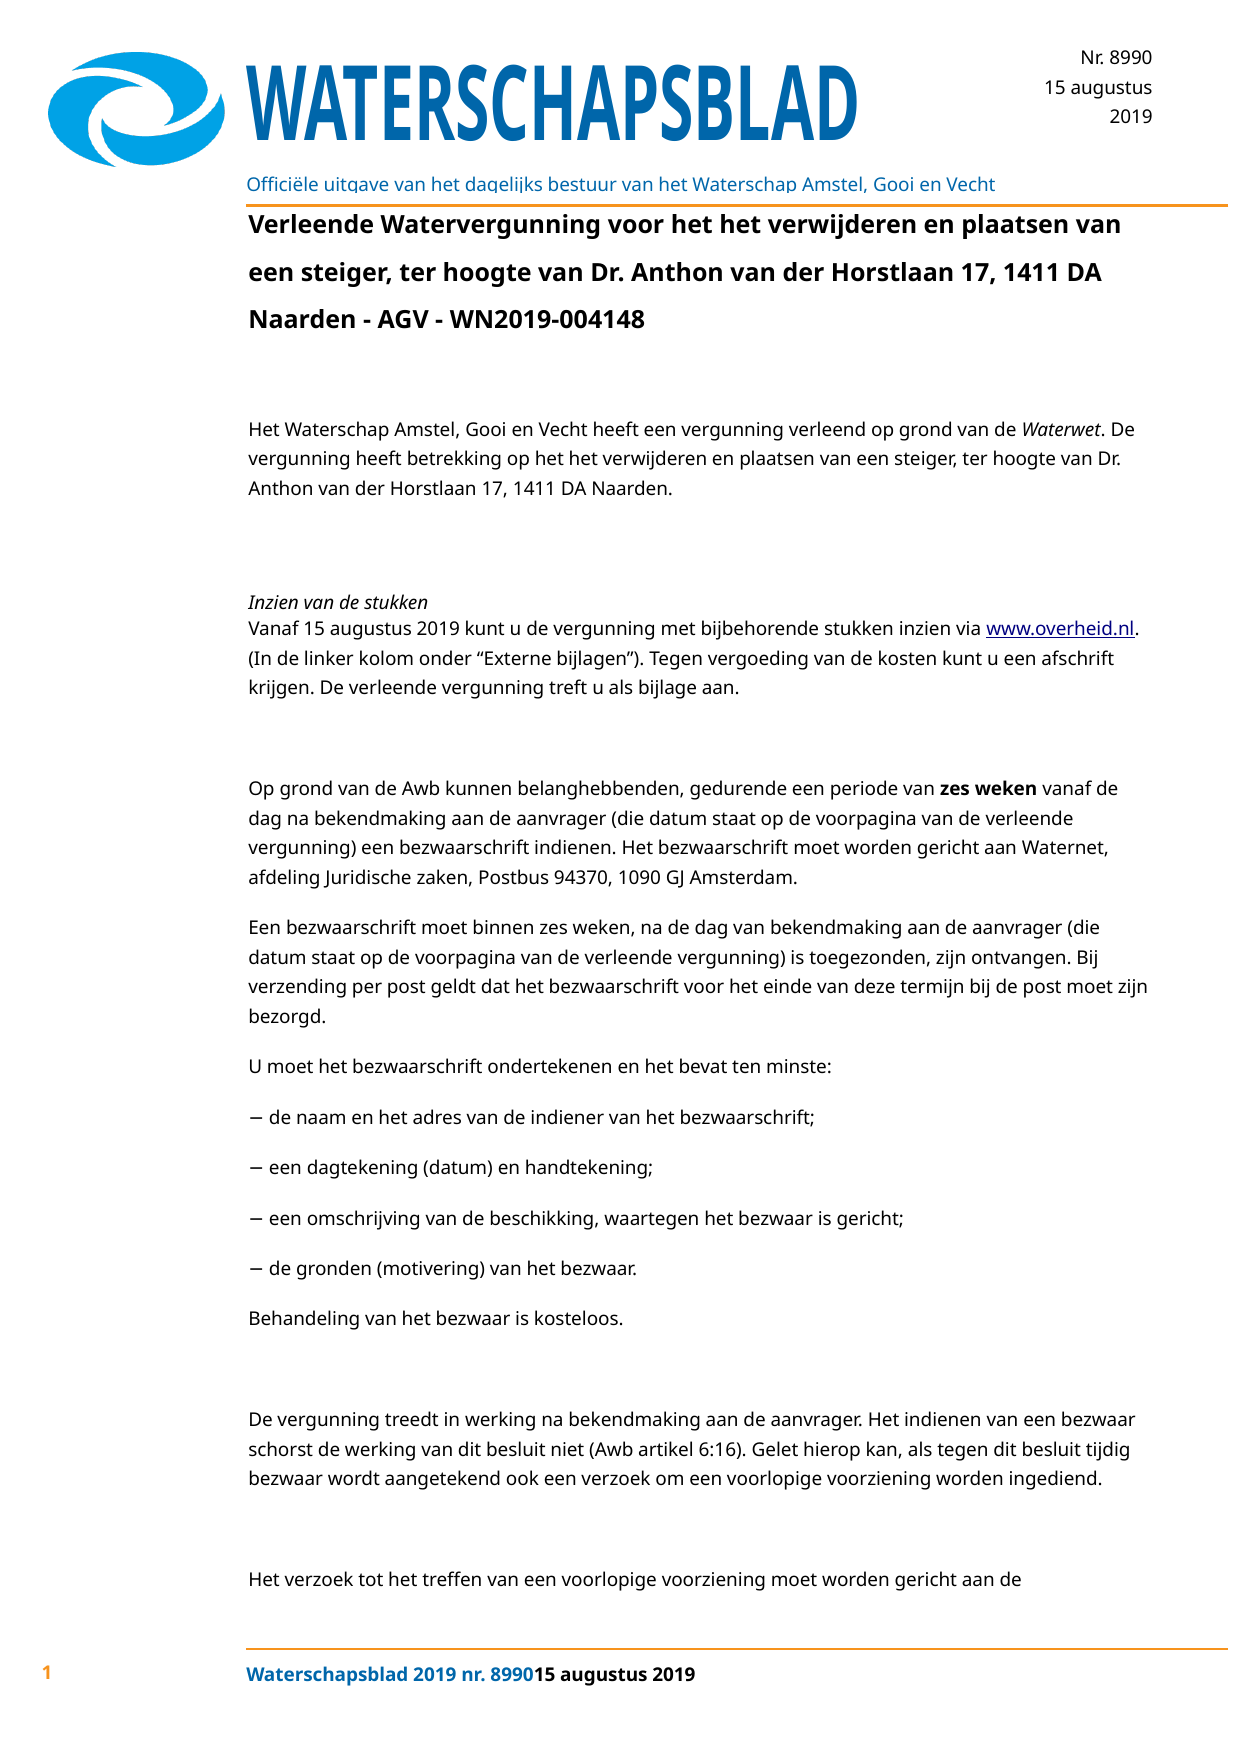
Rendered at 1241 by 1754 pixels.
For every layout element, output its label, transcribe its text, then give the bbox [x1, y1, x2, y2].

text Behandeling van het bezwaar is kosteloos. [248, 1306, 1152, 1331]
text − een dagtekening (datum) en handtekening; [248, 1154, 1152, 1180]
text Een bezwaarschrift moet binnen zes weken, na de dag van bekendmaking aan de aanvrager (die datum staat op de voorpagina van de verleende vergunning) is toegezonden, zijn ontvangen. Bij verzending per post geldt dat het bezwaarschrift voor het einde van deze termijn bij de post moet zijn bezorgd. [248, 914, 1152, 1029]
text Op grond van de Awb kunnen belanghebbenden, gedurende een periode van zes weken vanaf de dag na bekendmaking aan de aanvrager (die datum staat op de voorpagina van de verleende vergunning) een bezwaarschrift indienen. Het bezwaarschrift moet worden gericht aan Waternet, afdeling Juridische zaken, Postbus 94370, 1090 GJ Amsterdam. [248, 775, 1152, 890]
text Verleende Watervergunning voor het het verwijderen en plaatsen van een steiger, ter hoogte van Dr. Anthon van der Horstlaan 17, 1411 DA Naarden - AGV - WN2019-004148 [248, 207, 1152, 336]
picture [41, 47, 231, 172]
text U moet het bezwaarschrift ondertekenen en het bevat ten minste: [248, 1053, 1152, 1079]
text Vanaf 15 augustus 2019 kunt u de vergunning met bijbehorende stukken inzien via www.overheid.nl. (In de linker kolom onder “Externe bijlagen”). Tegen vergoeding van de kosten kunt u een afschrift krijgen. De verleende vergunning treft u als bijlage aan. [248, 615, 1152, 700]
text Het Waterschap Amstel, Gooi en Vecht heeft een vergunning verleend op grond van de Waterwet. De vergunning heeft betrekking op het het verwijderen en plaatsen van een steiger, ter hoogte van Dr. Anthon van der Horstlaan 17, 1411 DA Naarden. [248, 416, 1152, 501]
text − een omschrijving van de beschikking, waartegen het bezwaar is gericht; [248, 1205, 1152, 1231]
text De vergunning treedt in werking na bekendmaking aan de aanvrager. Het indienen van een bezwaar schorst de werking van dit besluit niet (Awb artikel 6:16). Gelet hierop kan, als tegen dit besluit tijdig bezwaar wordt aangetekend ook een verzoek om een voorlopige voorziening worden ingediend. [248, 1406, 1152, 1491]
text − de naam en het adres van de indiener van het bezwaarschrift; [248, 1104, 1152, 1130]
text Inzien van de stukken [248, 589, 1152, 615]
text Het verzoek tot het treffen van een voorlopige voorziening moet worden gericht aan de [248, 1566, 1152, 1592]
text − de gronden (motivering) van het bezwaar. [248, 1255, 1152, 1281]
